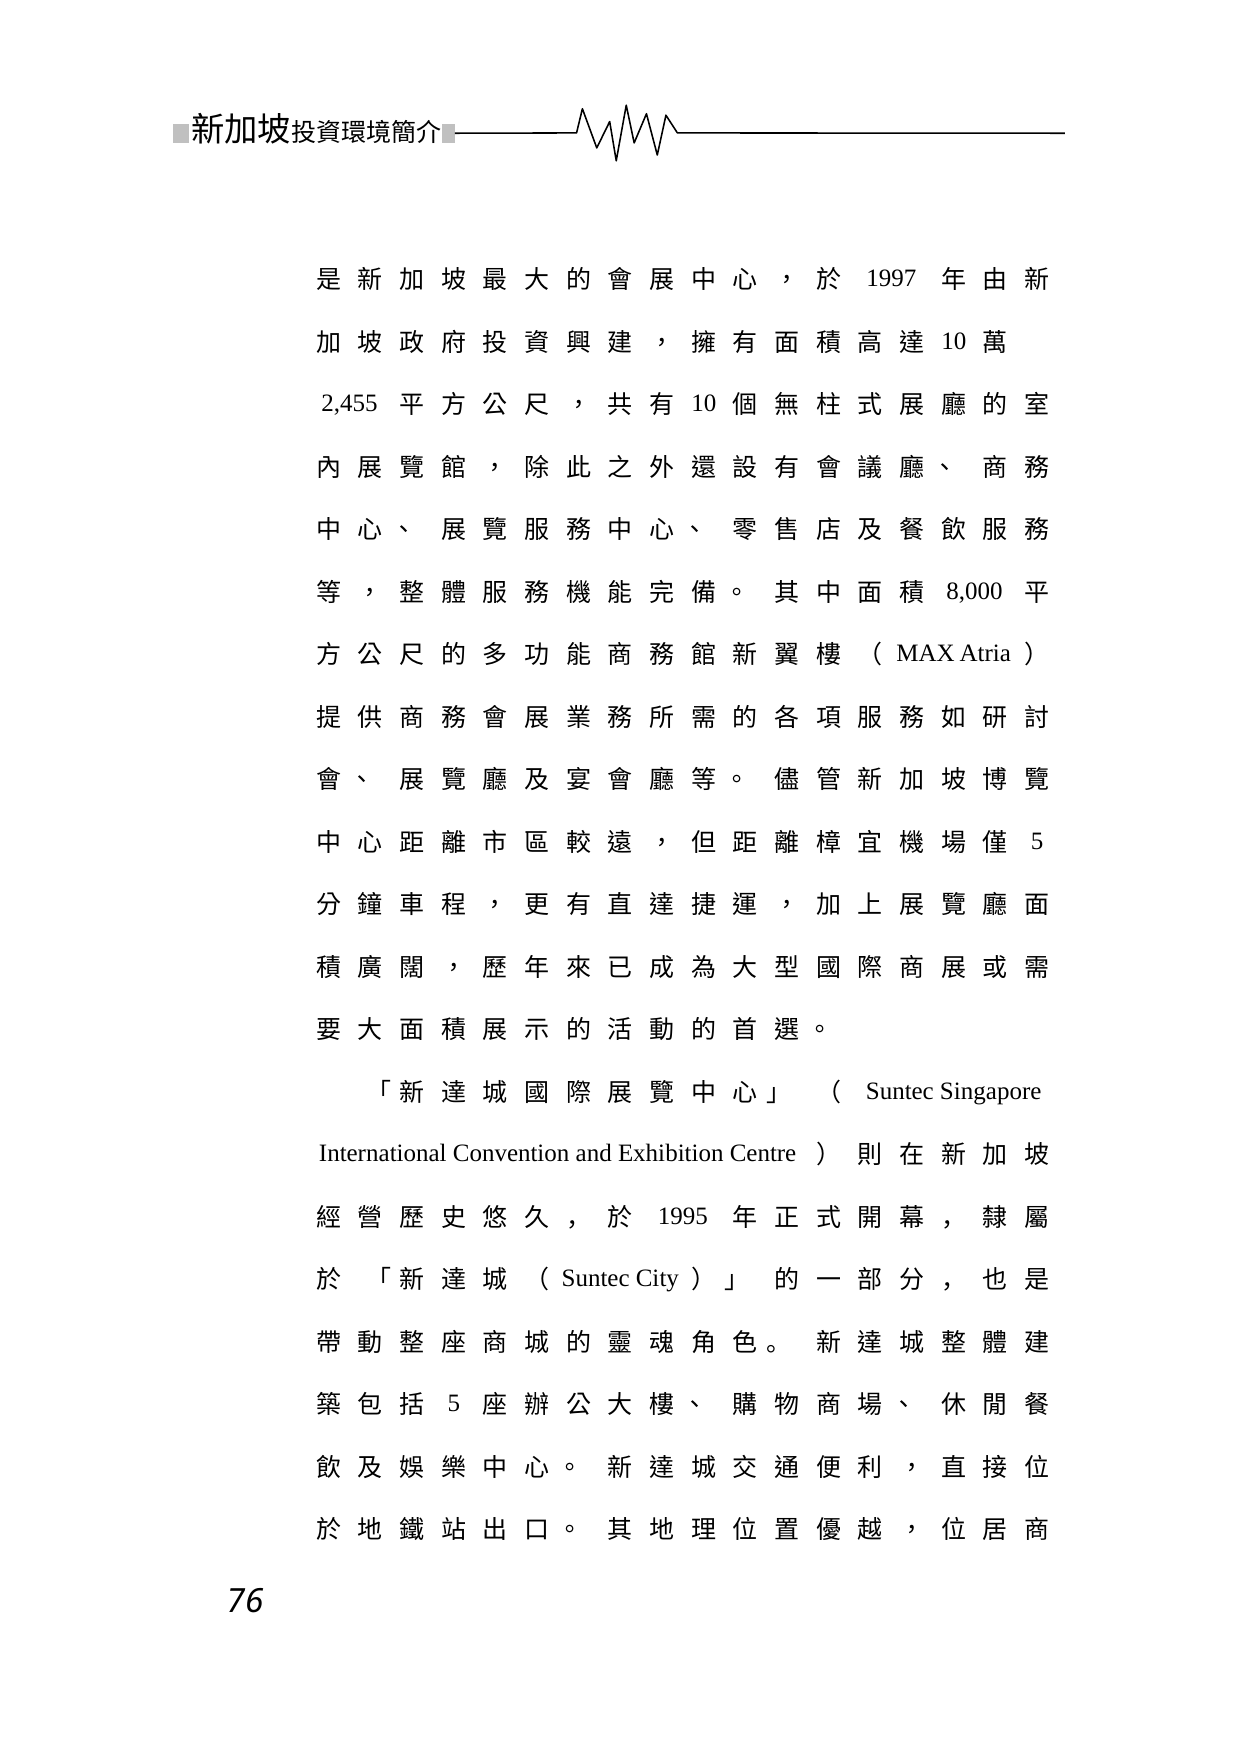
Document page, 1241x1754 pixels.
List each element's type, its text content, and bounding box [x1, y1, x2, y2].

text 是新加坡最大的會展中心，於1997年由新加坡政府投資興建，擁有面積高達10萬2,455平方公尺，共有10個無柱式展廳的室內展覽館，除此之外還設有會議廳、商務中心、展覽服務中心、零售店及餐飲服務等，整體服務機能完備。其中面積8,000平方公尺的多功能商務館新翼樓（MAX Atria）提供商務會展業務所需的各項服務如研討會、展覽廳及宴會廳等。儘管新加坡博覽中心距離市區較遠，但距離樟宜機場僅5分鐘車程，更有直達捷運，加上展覽廳面積廣闊，歷年來已成為大型國際商展或需要大面積展示的活動的首選。 [281, 236, 1058, 1049]
text 「新達城國際展覽中心」（Suntec Singapore International Convention and Exhibition Centre）則在新加坡經營歷史悠久，於1995年正式開幕，隸屬於「新達城（Suntec City）」的一部分，也是帶動整座商城的靈魂角色。新達城整體建築包括5座辦公大樓、購物商場、休閒餐飲及娛樂中心。新達城交通便利，直接位於地鐵站出口。其地理位置優越，位居商 [281, 1049, 1058, 1549]
